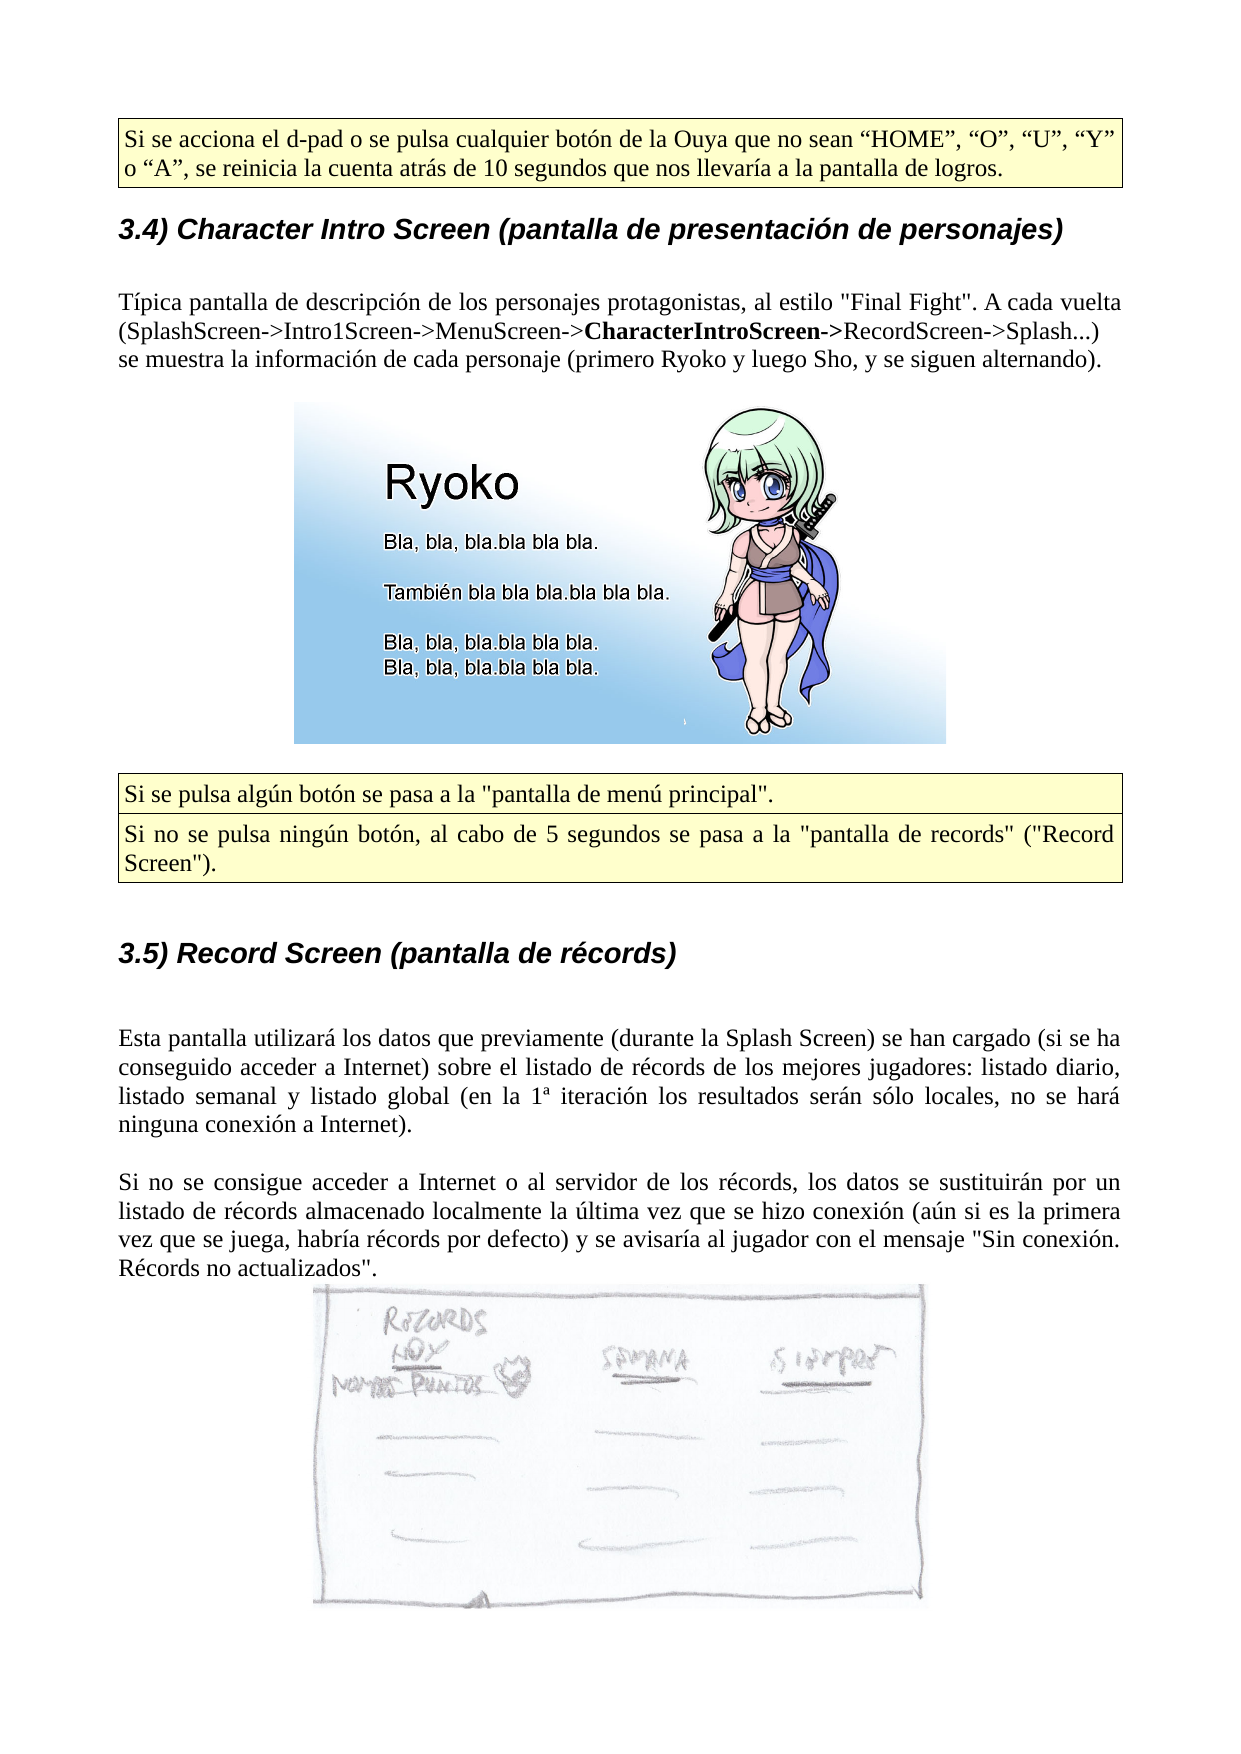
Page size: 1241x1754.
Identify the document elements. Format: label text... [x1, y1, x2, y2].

text Si no se consigue acceder a Internet o al servidor de los récords, los datos se sustituirán por un listado de récords almacenado localmente la última vez que se hizo conexión (aún si es la primera vez que se juega, habría récords por defecto) y se avisaría al jugador con el mensaje "Sin conexión. Récords no actualizados". [118, 1167, 1122, 1282]
text Típica pantalla de descripción de los personajes protagonistas, al estilo "Final Fight". A cada vuelta (SplashScreen->Intro1Screen->MenuScreen->CharacterIntroScreen->RecordScreen->Splash...) se muestra la información de cada personaje (primero Ryoko y luego Sho, y se siguen alternando). [118, 287, 1122, 373]
table_header Si se pulsa algún botón se pasa a la "pantalla de menú principal". [119, 774, 1122, 813]
subtitle 3.4) Character Intro Screen (pantalla de presentación de personajes) [118, 212, 1122, 246]
picture [294, 402, 947, 744]
text Esta pantalla utilizará los datos que previamente (durante la Splash Screen) se han cargado (si se ha conseguido acceder a Internet) sobre el listado de récords de los mejores jugadores: listado diario, listado semanal y listado global (en la 1ª iteración los resultados serán sólo locales, no se hará ninguna conexión a Internet). [118, 1023, 1122, 1138]
subtitle 3.5) Record Screen (pantalla de récords) [118, 936, 1122, 969]
table_cell Si no se pulsa ningún botón, al cabo de 5 segundos se pasa a la "pantalla de records" ("Record Screen"). [119, 814, 1122, 882]
table_cell Si se acciona el d-pad o se pulsa cualquier botón de la Ouya que no sean “HOME”, “O”, “U”, “Y” o “A”, se reinicia la cuenta atrás de 10 segundos que nos llevaría a la pantalla de logros. [119, 119, 1122, 187]
picture [307, 1282, 934, 1611]
